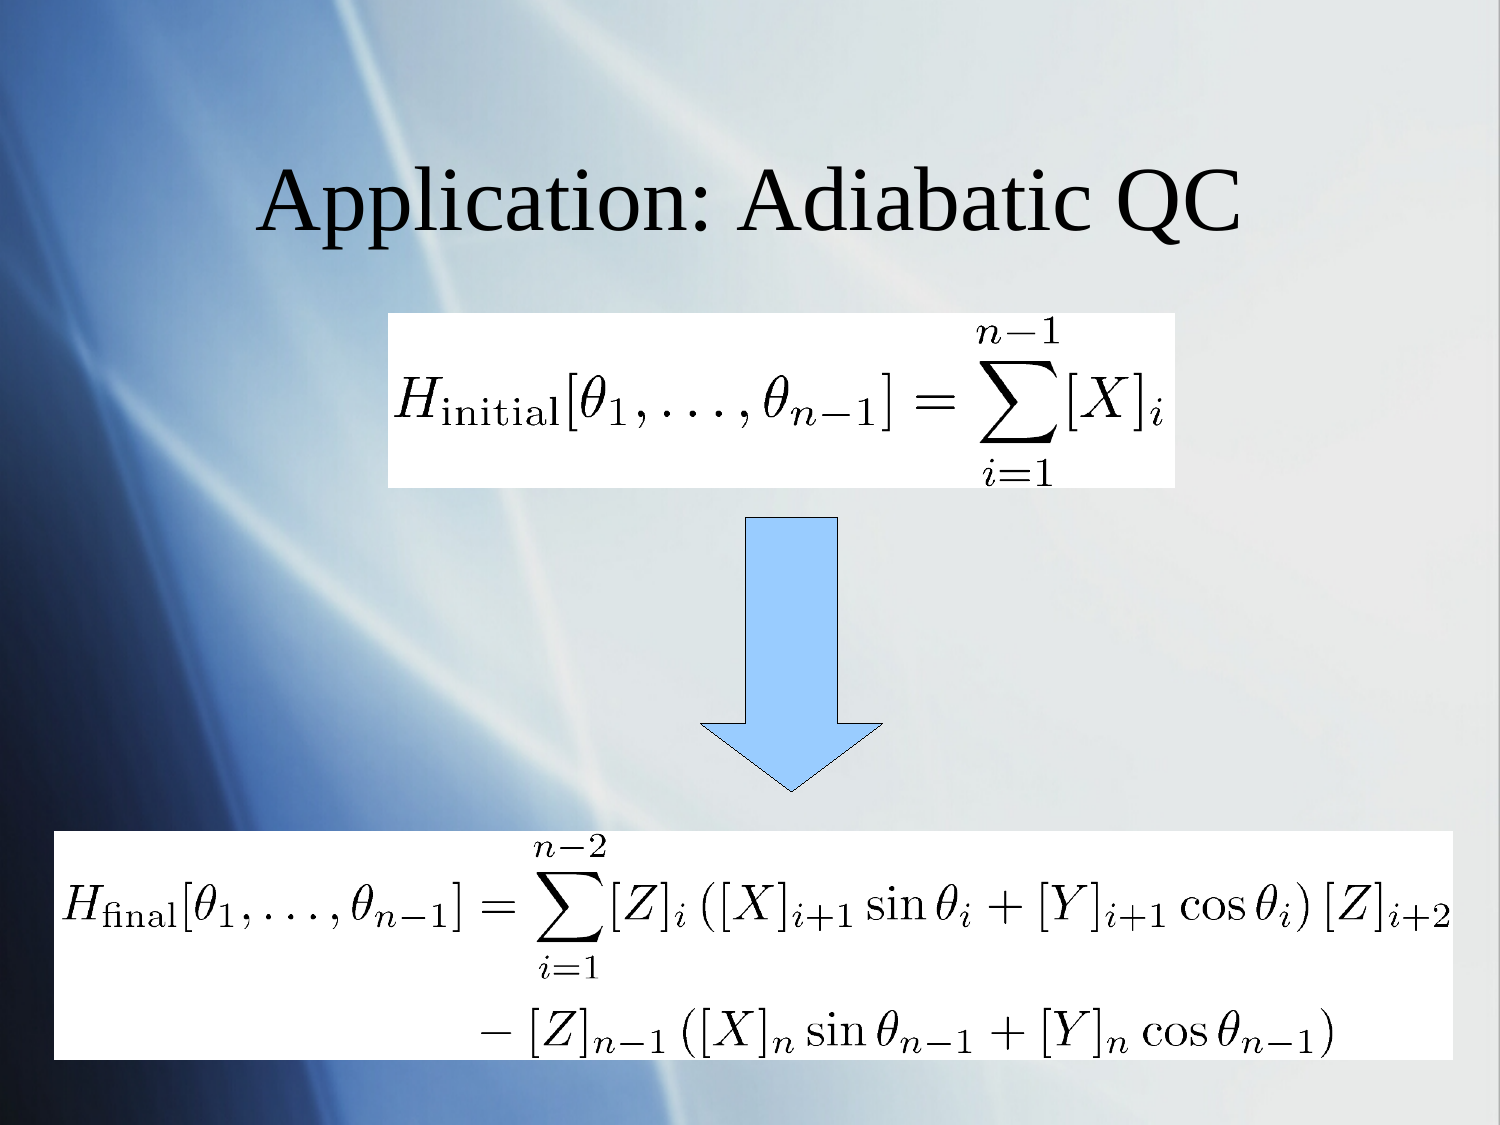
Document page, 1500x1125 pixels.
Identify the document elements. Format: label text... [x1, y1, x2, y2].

text_box [700, 517, 883, 792]
title Application: Adiabatic QC [112, 99, 1388, 288]
picture [0, 0, 1500, 1125]
